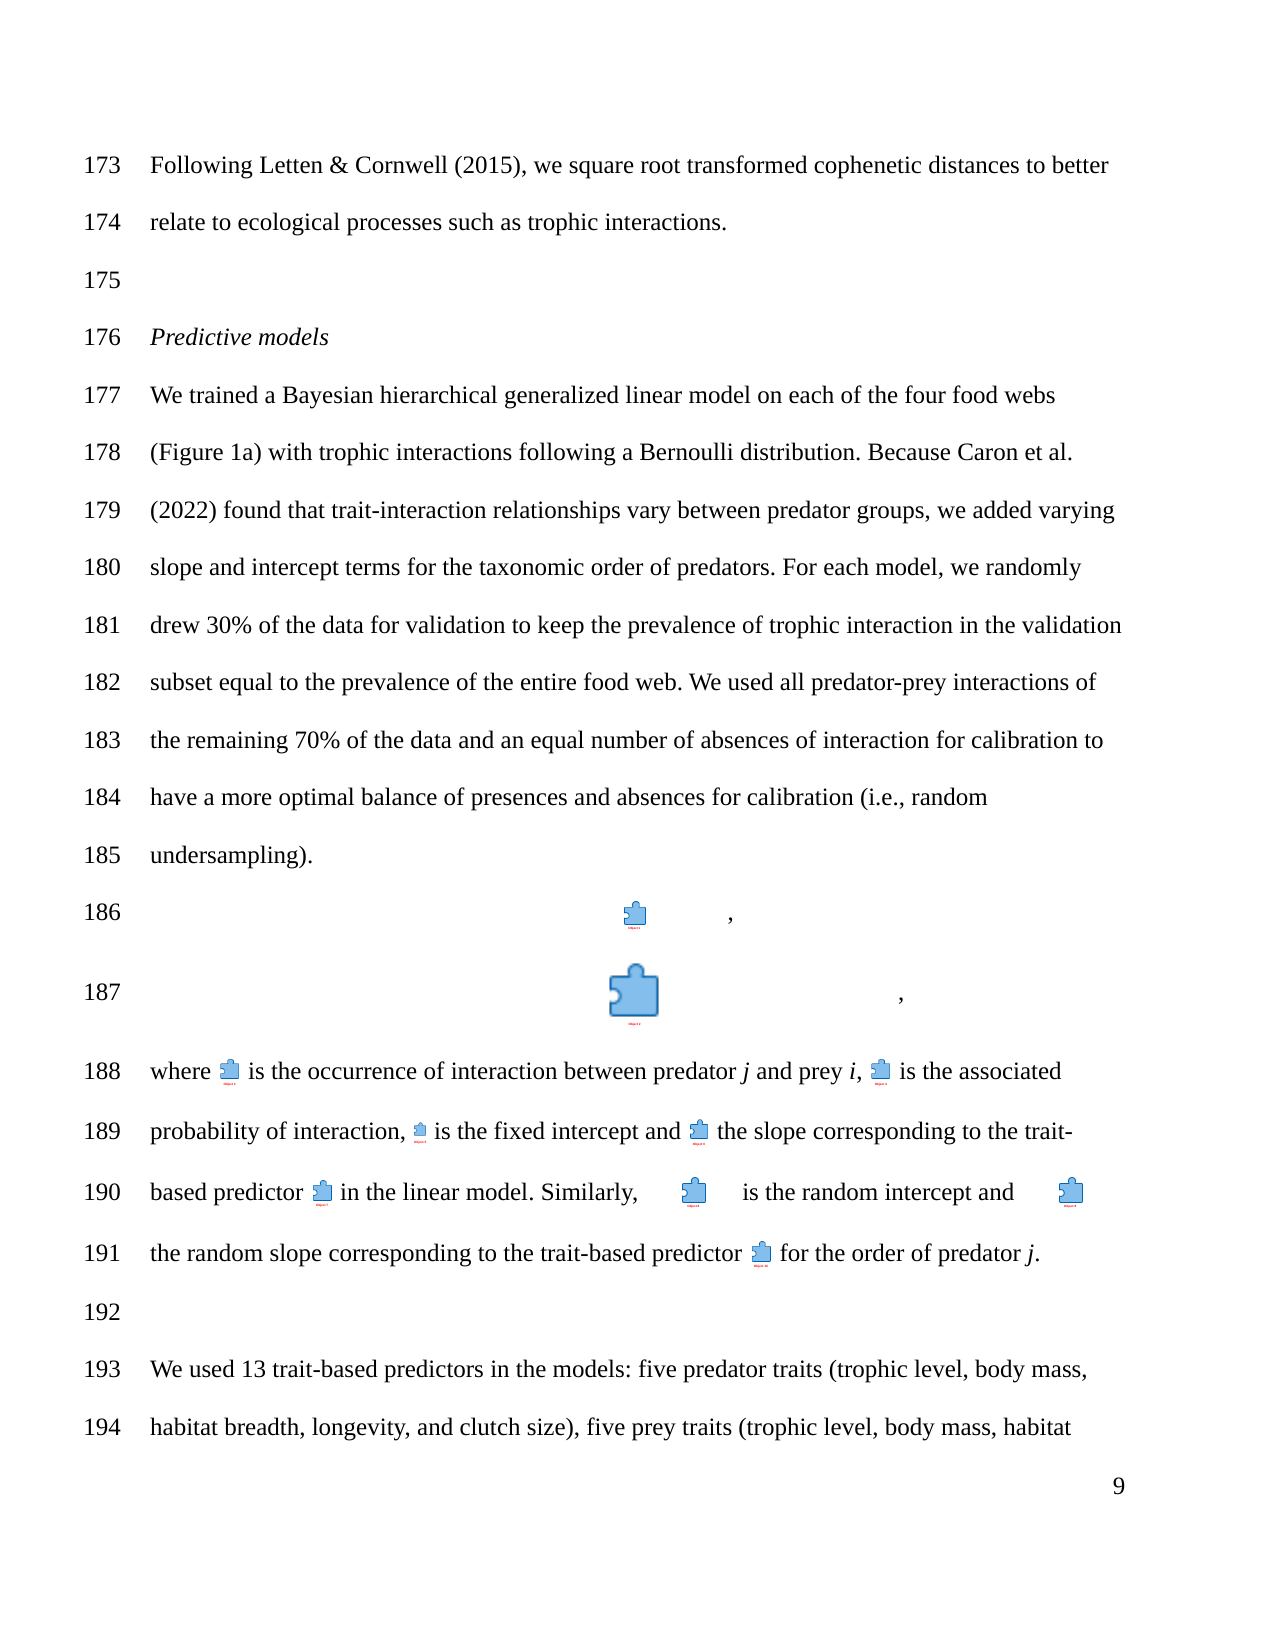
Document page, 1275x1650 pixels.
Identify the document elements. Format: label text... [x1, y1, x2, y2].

text We trained a Bayesian hierarchical generalized linear model on each of the four food webs (Figure 1a) with trophic interactions following a Bernoulli distribution. Because Caron et al. (2022) found that trait-interaction relationships vary between predator groups, we added varying slope and intercept terms for the taxonomic order of predators. For each model, we randomly drew 30% of the data for validation to keep the prevalence of trophic interaction in the validation subset equal to the prevalence of the entire food web. We used all predator-prey interactions of the remaining 70% of the data and an equal number of absences of interaction for calibration to have a more optimal balance of presences and absences for calibration (i.e., random undersampling). [150, 380, 1125, 869]
text Predictive models [150, 322, 1125, 351]
text where is the occurrence of interaction between predator j and prey i, is the associated probability of interaction, is the fixed intercept and the slope corresponding to the trait-based predictor in the linear model. Similarly, is the random intercept and the random slope corresponding to the trait-based predictor for the order of predator j. [150, 1055, 1125, 1268]
text , [150, 897, 1125, 930]
text We used 13 trait-based predictors in the models: five predator traits (trophic level, body mass, habitat breadth, longevity, and clutch size), five prey traits (trophic level, body mass, habitat [150, 1354, 1125, 1441]
text Following Letten & Cornwell (2015), we square root transformed cophenetic distances to better relate to ecological processes such as trophic interactions. [150, 150, 1125, 236]
text , [150, 959, 1125, 1026]
